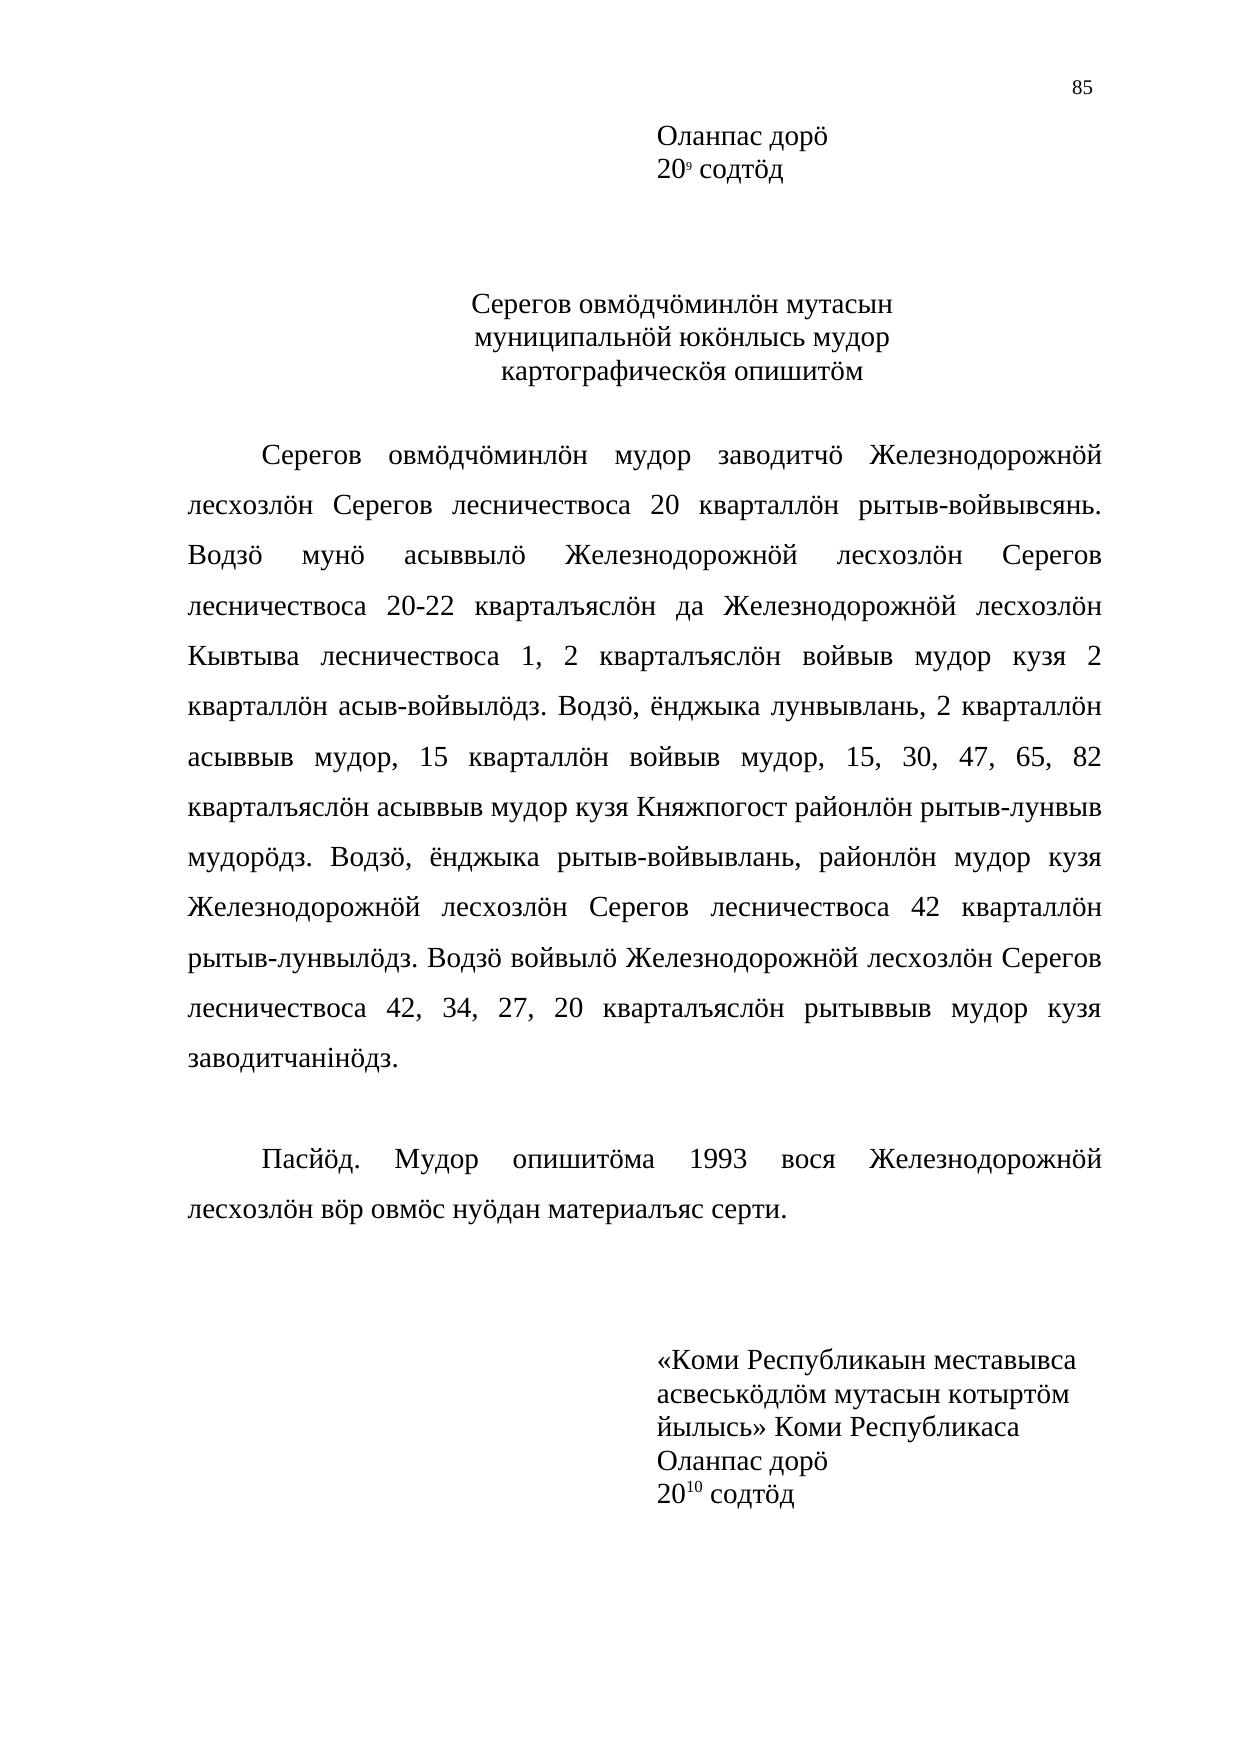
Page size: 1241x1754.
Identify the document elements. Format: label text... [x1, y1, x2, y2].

table_header [176, 118, 645, 185]
text муниципальнöй юкöнлысь мудор [187, 319, 1103, 353]
text картографическöя опишитöм [187, 353, 1103, 386]
text Пасйöд. Мудор опишитöма 1993 вося Железнодорожнöй лесхозлöн вöр овмöс нуöдан материалъяс серти. [187, 1141, 1103, 1225]
table_header Оланпас дорö 209 содтöд [645, 118, 1104, 185]
table_header «Коми Республикаын меставывса асвеськöдлöм мутасын котыртöм йылысь» Коми Республикаса Оланпас дорö 2010 содтöд [645, 1343, 1104, 1510]
text Серегов овмöдчöминлöн мутасын [187, 286, 1103, 319]
table_header [176, 1343, 645, 1510]
text Серегов овмöдчöминлöн мудор заводитчö Железнодорожнöй лесхозлöн Серегов лесничествоса 20 кварталлöн рытыв-войвывсянь. Водзö мунö асыввылö Железнодорожнöй лесхозлöн Серегов лесничествоса 20-22 кварталъяслöн да Железнодорожнöй лесхозлöн Кывтыва лесничествоса 1, 2 кварталъяслöн войвыв мудор кузя 2 кварталлöн асыв-войвылöдз. Водзö, ёнджыка лунвывлань, 2 кварталлöн асыввыв мудор, 15 кварталлöн войвыв мудор, 15, 30, 47, 65, 82 кварталъяслöн асыввыв мудор кузя Княжпогост районлöн рытыв-лунвыв мудорöдз. Водзö, ёнджыка рытыв-войвывлань, районлöн мудор кузя Железнодорожнöй лесхозлöн Серегов лесничествоса 42 кварталлöн рытыв-лунвылöдз. Водзö войвылö Железнодорожнöй лесхозлöн Серегов лесничествоса 42, 34, 27, 20 кварталъяслöн рытыввыв мудор кузя заводитчанiнöдз. [187, 437, 1103, 1074]
